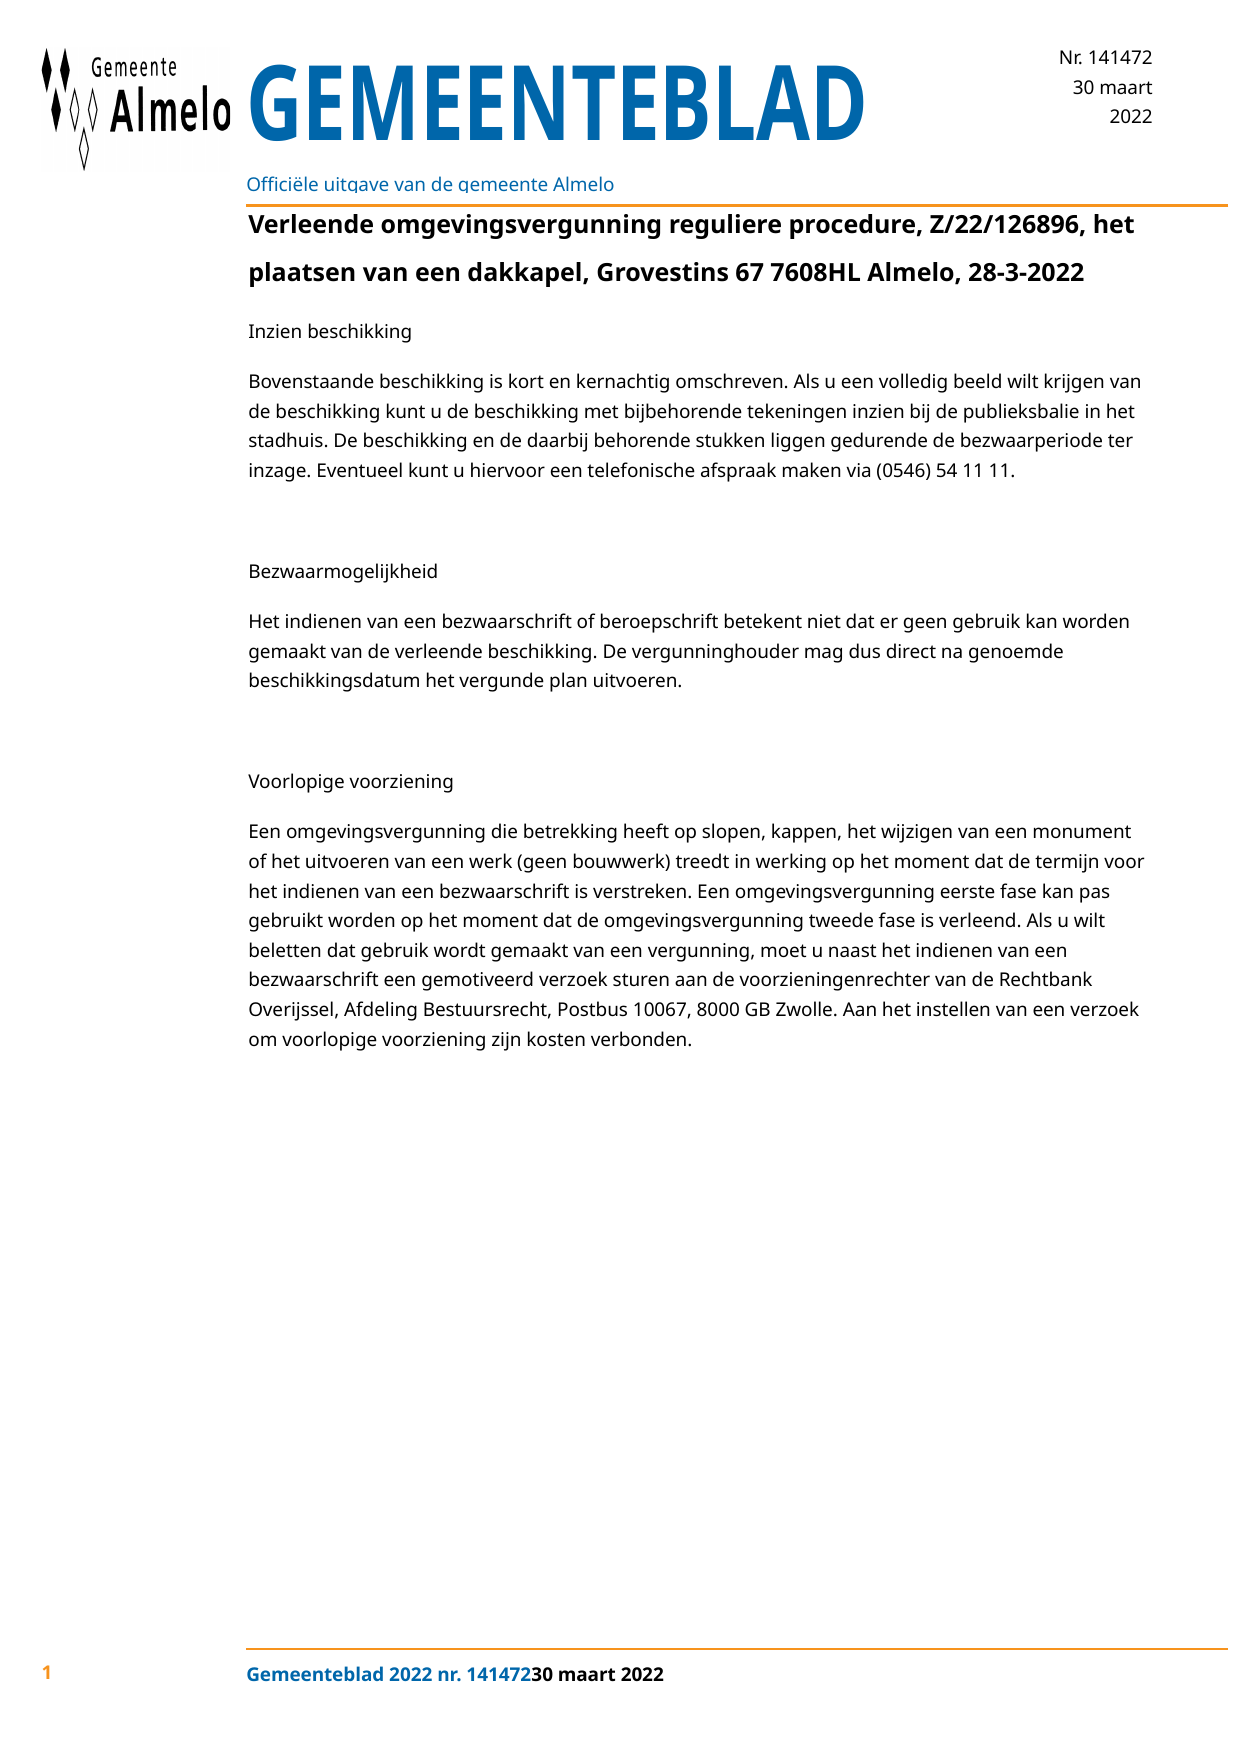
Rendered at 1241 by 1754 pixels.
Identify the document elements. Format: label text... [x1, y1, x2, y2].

text Voorlopige voorziening [248, 768, 1152, 794]
text Inzien beschikking [248, 318, 1152, 344]
text Het indienen van een bezwaarschrift of beroepschrift betekent niet dat er geen gebruik kan worden gemaakt van de verleende beschikking. De vergunninghouder mag dus direct na genoemde beschikkingsdatum het vergunde plan uitvoeren. [248, 608, 1152, 693]
text Verleende omgevingsvergunning reguliere procedure, Z/22/126896, het plaatsen van een dakkapel, Grovestins 67 7608HL Almelo, 28-3-2022 [248, 207, 1152, 288]
text Bovenstaande beschikking is kort en kernachtig omschreven. Als u een volledig beeld wilt krijgen van de beschikking kunt u de beschikking met bijbehorende tekeningen inzien bij de publieksbalie in het stadhuis. De beschikking en de daarbij behorende stukken liggen gedurende de bezwaarperiode ter inzage. Eventueel kunt u hiervoor een telefonische afspraak maken via (0546) 54 11 11. [248, 368, 1152, 483]
picture [41, 47, 231, 172]
text Bezwaarmogelijkheid [248, 558, 1152, 584]
text Een omgevingsvergunning die betrekking heeft op slopen, kappen, het wijzigen van een monument of het uitvoeren van een werk (geen bouwwerk) treedt in werking op het moment dat de termijn voor het indienen van een bezwaarschrift is verstreken. Een omgevingsvergunning eerste fase kan pas gebruikt worden op het moment dat de omgevingsvergunning tweede fase is verleend. Als u wilt beletten dat gebruik wordt gemaakt van een vergunning, moet u naast het indienen van een bezwaarschrift een gemotiveerd verzoek sturen aan de voorzieningenrechter van de Rechtbank Overijssel, Afdeling Bestuursrecht, Postbus 10067, 8000 GB Zwolle. Aan het instellen van een verzoek om voorlopige voorziening zijn kosten verbonden. [248, 819, 1152, 1052]
